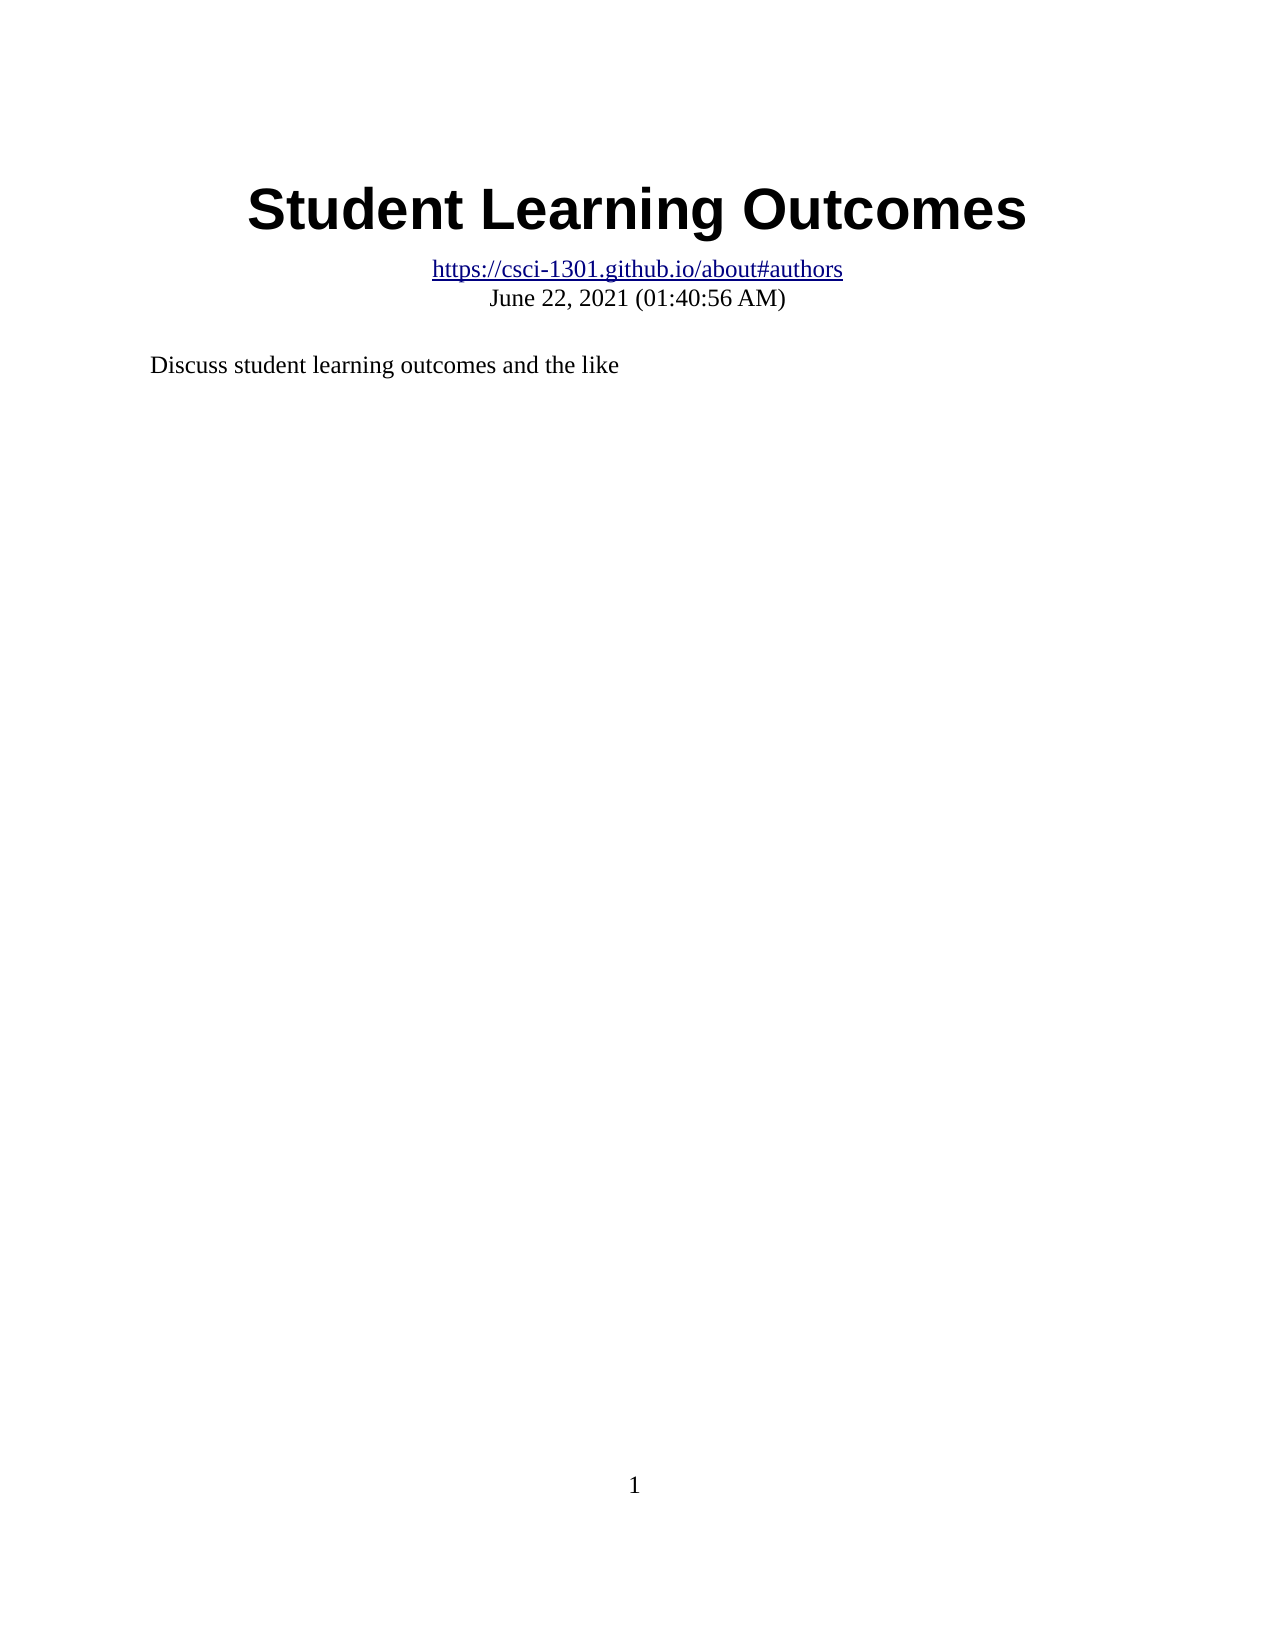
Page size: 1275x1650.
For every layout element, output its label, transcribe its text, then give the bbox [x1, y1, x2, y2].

text June 22, 2021 (01:40:56 AM) [150, 283, 1125, 312]
text Discuss student learning outcomes and the like [150, 350, 1125, 378]
title Student Learning Outcomes [150, 175, 1125, 242]
text https://csci-1301.github.io/about#authors [150, 254, 1125, 283]
